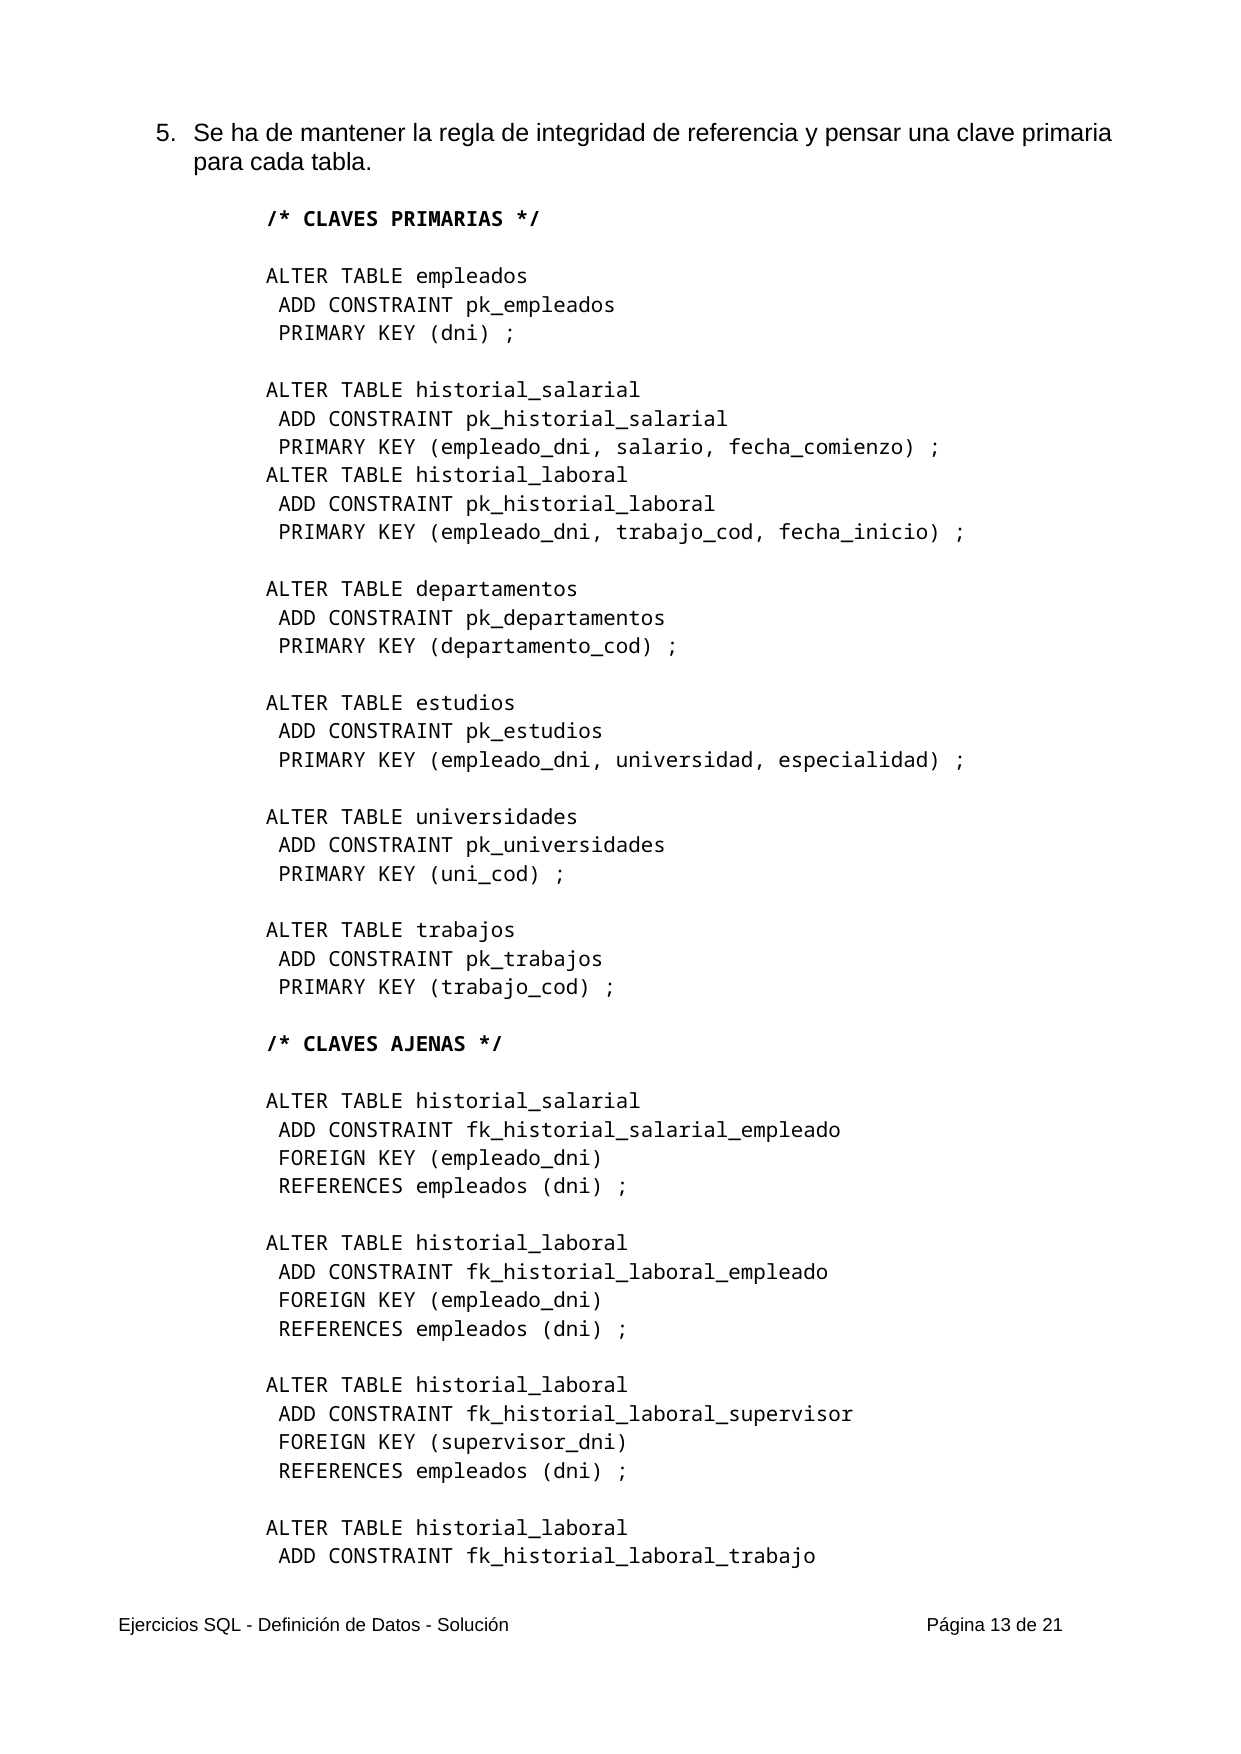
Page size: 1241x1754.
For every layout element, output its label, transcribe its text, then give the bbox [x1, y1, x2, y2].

text PRIMARY KEY (departamento_cod) ; [266, 631, 1122, 660]
text ALTER TABLE historial_laboral [266, 1371, 1122, 1399]
text FOREIGN KEY (empleado_dni) [266, 1143, 1122, 1172]
text /* CLAVES AJENAS */ [266, 1029, 1122, 1058]
text ADD CONSTRAINT fk_historial_laboral_empleado [266, 1257, 1122, 1285]
text PRIMARY KEY (trabajo_cod) ; [266, 972, 1122, 1001]
text ALTER TABLE departamentos [266, 574, 1122, 603]
text ADD CONSTRAINT fk_historial_laboral_supervisor [266, 1399, 1122, 1427]
text ALTER TABLE historial_laboral [266, 1513, 1122, 1541]
text /* CLAVES PRIMARIAS */ [266, 204, 1122, 233]
text PRIMARY KEY (uni_cod) ; [266, 859, 1122, 887]
text ADD CONSTRAINT pk_universidades [266, 830, 1122, 859]
text ADD CONSTRAINT fk_historial_salarial_empleado [266, 1115, 1122, 1143]
text ADD CONSTRAINT pk_historial_salarial [266, 404, 1122, 432]
text ALTER TABLE historial_laboral [266, 461, 1122, 489]
text ALTER TABLE empleados [266, 261, 1122, 290]
text FOREIGN KEY (supervisor_dni) [266, 1427, 1122, 1456]
text REFERENCES empleados (dni) ; [266, 1172, 1122, 1200]
text PRIMARY KEY (empleado_dni, salario, fecha_comienzo) ; [266, 432, 1122, 461]
list Se ha de mantener la regla de integridad de referencia y pensar una clave primaria para cada tabla. [156, 118, 1122, 176]
text ALTER TABLE historial_salarial [266, 375, 1122, 404]
text ALTER TABLE trabajos [266, 916, 1122, 944]
text PRIMARY KEY (empleado_dni, universidad, especialidad) ; [266, 745, 1122, 773]
text ADD CONSTRAINT pk_empleados [266, 290, 1122, 318]
text FOREIGN KEY (empleado_dni) [266, 1285, 1122, 1314]
text REFERENCES empleados (dni) ; [266, 1456, 1122, 1484]
text REFERENCES empleados (dni) ; [266, 1314, 1122, 1342]
text PRIMARY KEY (dni) ; [266, 318, 1122, 347]
text ADD CONSTRAINT fk_historial_laboral_trabajo [266, 1541, 1122, 1570]
text ADD CONSTRAINT pk_departamentos [266, 603, 1122, 631]
text ALTER TABLE historial_salarial [266, 1086, 1122, 1115]
text PRIMARY KEY (empleado_dni, trabajo_cod, fecha_inicio) ; [266, 517, 1122, 546]
text ALTER TABLE universidades [266, 802, 1122, 830]
text ALTER TABLE estudios [266, 688, 1122, 717]
text ADD CONSTRAINT pk_historial_laboral [266, 489, 1122, 517]
text ADD CONSTRAINT pk_estudios [266, 717, 1122, 745]
text ALTER TABLE historial_laboral [266, 1228, 1122, 1257]
text ADD CONSTRAINT pk_trabajos [266, 944, 1122, 972]
